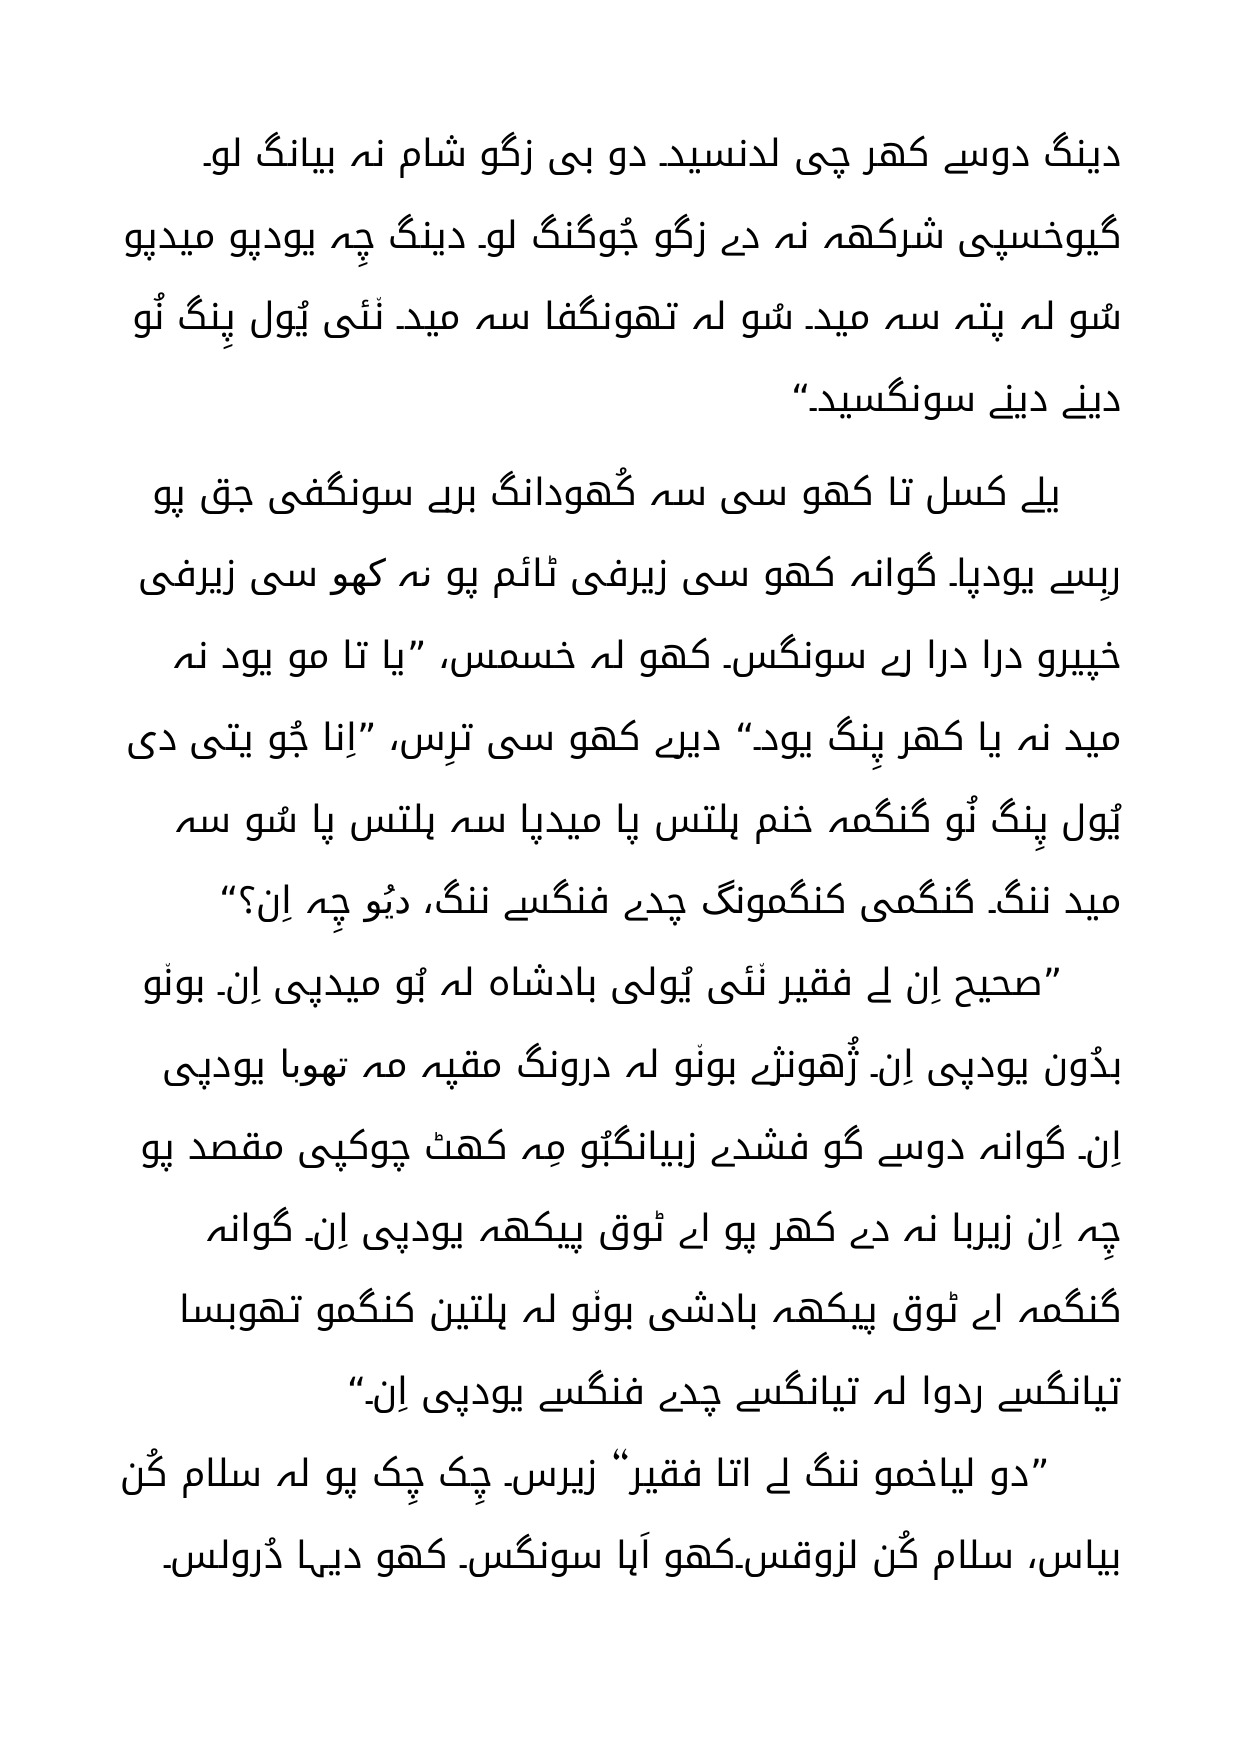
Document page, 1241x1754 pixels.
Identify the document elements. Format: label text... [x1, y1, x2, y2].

text ”صحیح اِن لے فقیر ن٘ئی یُولی بادشاہ لہ بُو میدپی اِن۔ بون٘و بدُون یودپی اِن۔ ژُھونژے بون٘و لہ درونگ مقپہ مہ تھوبا یودپی اِن۔ گوانہ دوسے گو فشدے زبیانگبُو مِہ کھٹ چوکپی مقصد پو چِہ اِن زیربا نہ دے کھر پو اے ٹوق پیکھہ یودپی اِن۔ گوانہ گنگمہ اے ٹوق پیکھہ بادشی بون٘و لہ ہلتین کنگمو تھوبسا تیانگسے ردوا لہ تیانگسے چدے فنگسے یودپی اِن۔“ [118, 948, 1122, 1428]
text ”دو لیاخمو ننگ لے اتا فقیر“ زیرس۔ چِک چِک پو لہ سلام کُن بیاس، سلام کُن لزوقس۔کھو اَہا سونگس۔ کھو دیہا دُرولس۔ [118, 1438, 1122, 1591]
text دینگ دوسے کھر چی لدنسید۔ دو بی زگو شام نہ بیانگ لو۔ گیوخسپی شرکھہ نہ دے زگو جُوگنگ لو۔ دینگ چِہ یودپو میدپو سُو لہ پتہ سہ مید۔ سُو لہ تھونگفا سہ مید۔ ن٘ئی یُول پِنگ نُو دینے دینے سونگسید۔“ [118, 118, 1122, 434]
text یلے کسل تا کھو سی سہ کُھودانگ بربے سونگفی جق پو ربِسے یودپا۔ گوانہ کھو سی زیرفی ٹائم پو نہ کھو سی زیرفی خپیرو درا درا رے سونگس۔ کھو لہ خسمس، ”یا تا مو یود نہ مید نہ یا کھر پِنگ یود۔“ دیرے کھو سی ترِس، ”اِنا جُو یتی دی یُول پِنگ نُو گنگمہ خنم ہلتس پا میدپا سہ ہلتس پا سُو سہ مید ننگ۔ گنگمی کنگمونگ چدے فنگسے ننگ، دیُو چِہ اِن؟“ [118, 457, 1122, 937]
